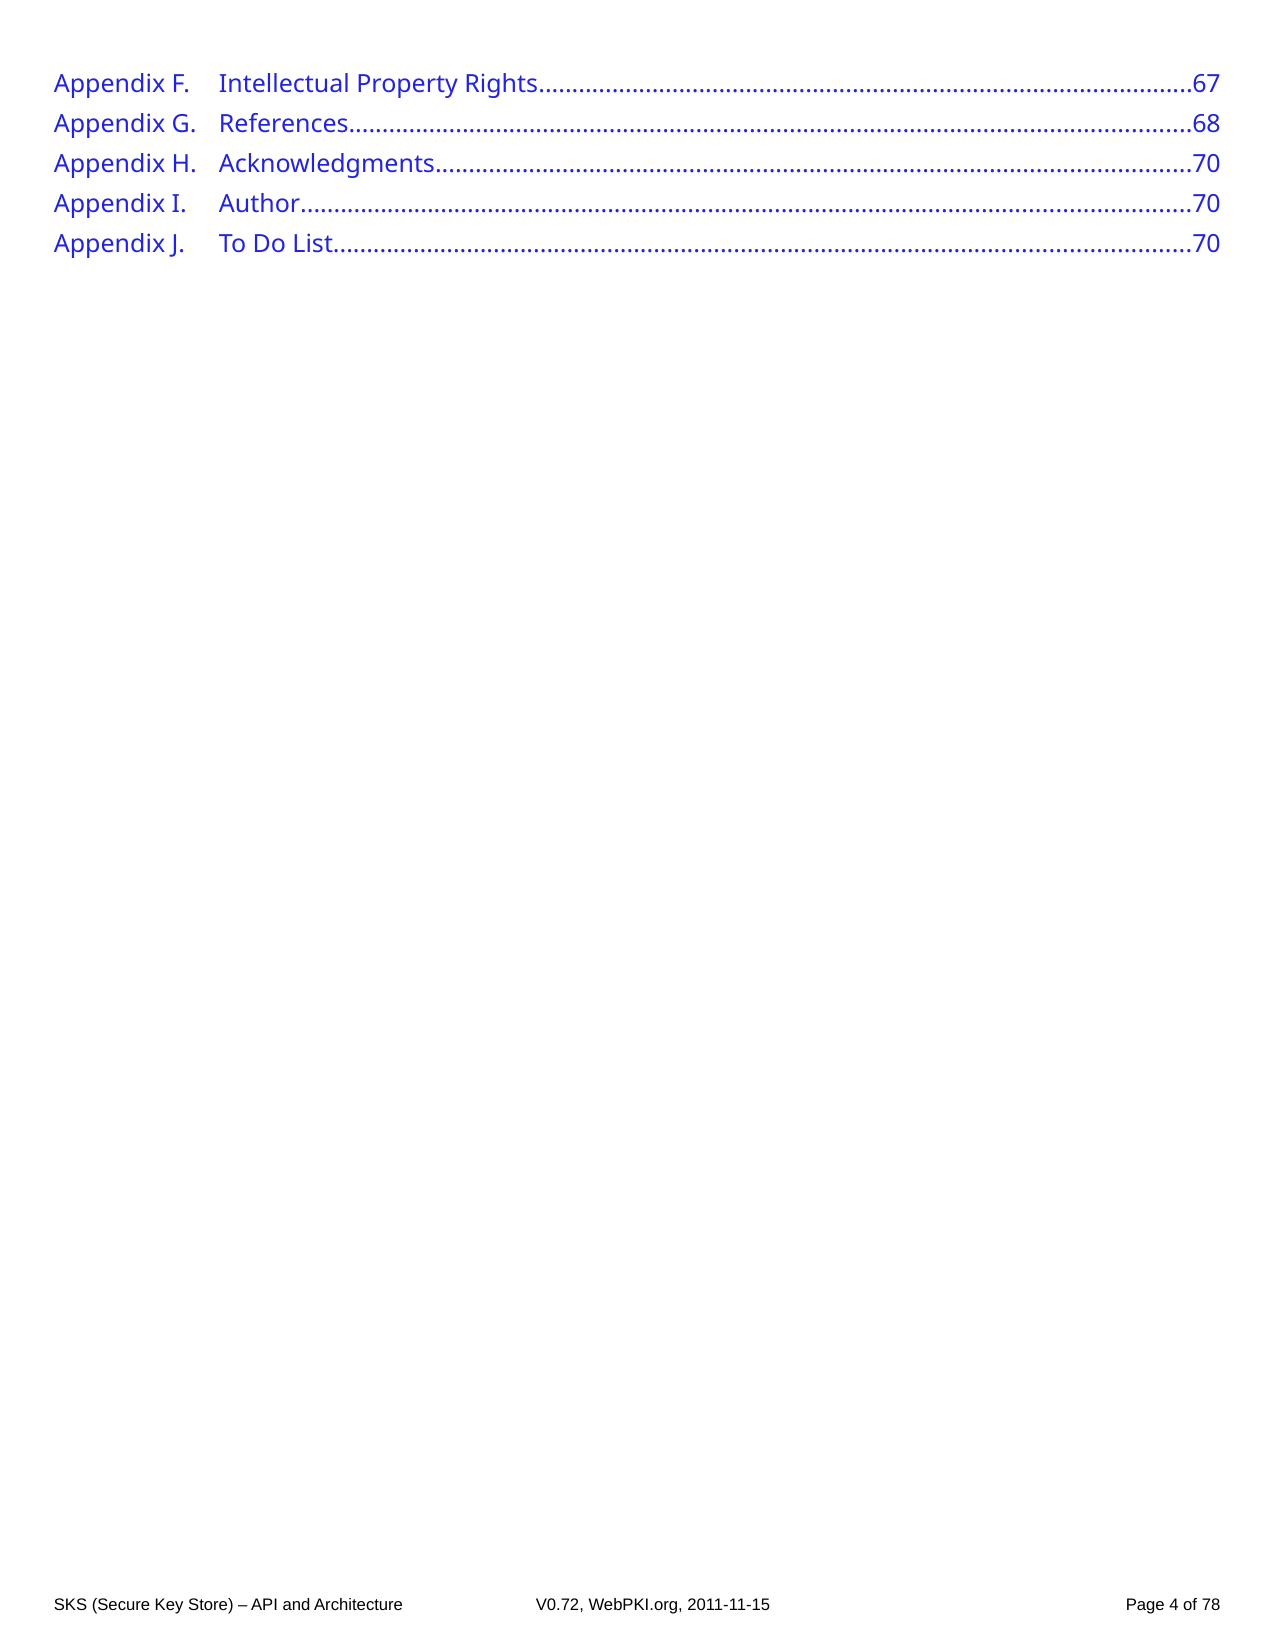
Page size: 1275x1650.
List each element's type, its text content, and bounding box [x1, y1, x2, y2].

text Appendix G. References 68 [54, 106, 1221, 140]
text Appendix I. Author 70 [54, 186, 1221, 220]
text Appendix F. Intellectual Property Rights 67 [54, 66, 1221, 100]
text Appendix H. Acknowledgments 70 [54, 146, 1221, 180]
text Appendix J. To Do List 70 [54, 226, 1221, 260]
